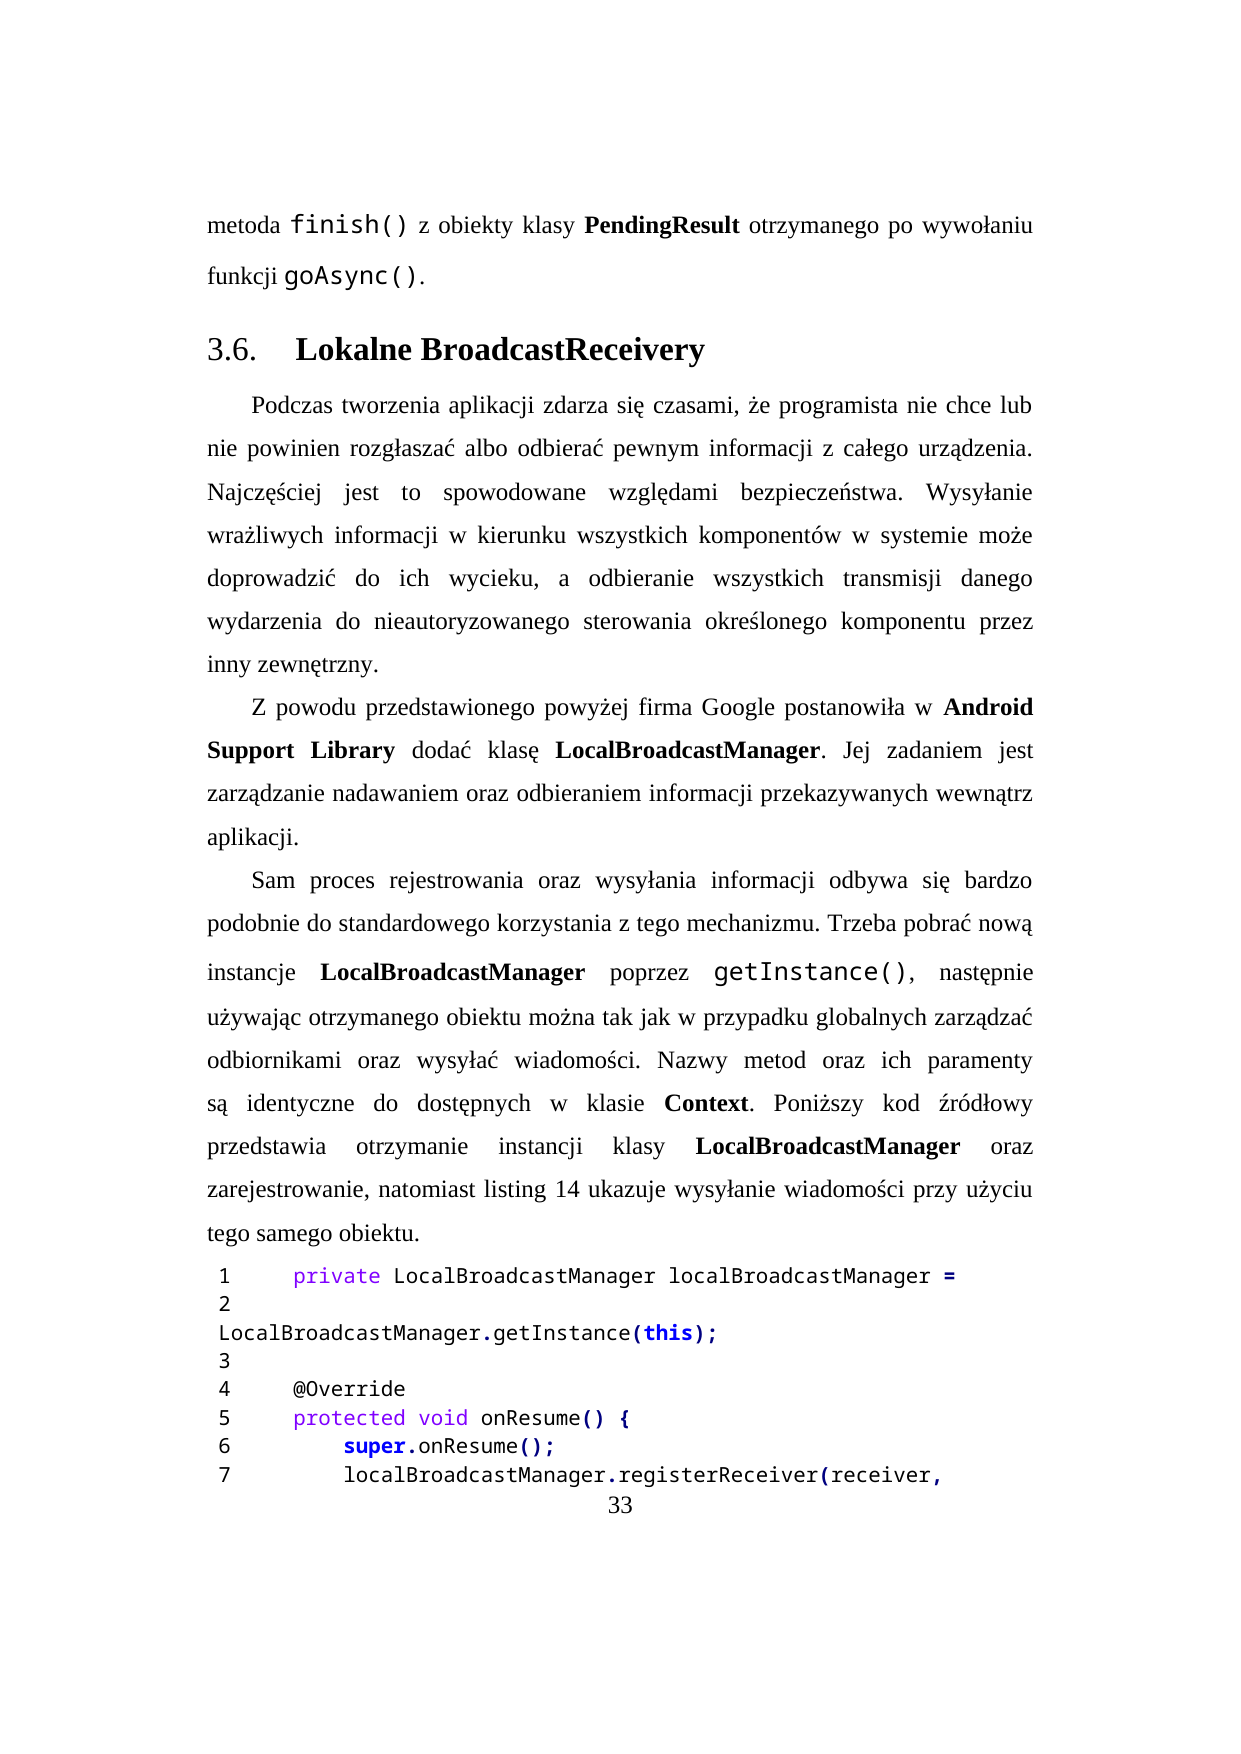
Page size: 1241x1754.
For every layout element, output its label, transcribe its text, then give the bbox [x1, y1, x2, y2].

text metoda finish() z obiekty klasy PendingResult otrzymanego po wywołaniu funkcji goAsync(). [207, 207, 1033, 292]
subtitle Lokalne BroadcastReceivery [207, 330, 1033, 368]
text Podczas tworzenia aplikacji zdarza się czasami, że programista nie chce lub nie powinien rozgłaszać albo odbierać pewnym informacji z całego urządzenia. Najczęściej jest to spowodowane względami bezpieczeństwa. Wysyłanie wrażliwych informacji w kierunku wszystkich komponentów w systemie może doprowadzić do ich wycieku, a odbieranie wszystkich transmisji danego wydarzenia do nieautoryzowanego sterowania określonego komponentu przez inny zewnętrzny. [207, 390, 1033, 678]
text Sam proces rejestrowania oraz wysyłania informacji odbywa się bardzo podobnie do standardowego korzystania z tego mechanizmu. Trzeba pobrać nową instancje LocalBroadcastManager poprzez getInstance(), następnie używając otrzymanego obiektu można tak jak w przypadku globalnych zarządzać odbiornikami oraz wysyłać wiadomości. Nazwy metod oraz ich paramenty są identyczne do dostępnych w klasie Context. Poniższy kod źródłowy przedstawia otrzymanie instancji klasy LocalBroadcastManager oraz zarejestrowanie, natomiast listing 14 ukazuje wysyłanie wiadomości przy użyciu tego samego obiektu. [207, 865, 1033, 1246]
text Z powodu przedstawionego powyżej firma Google postanowiła w Android Support Library dodać klasę LocalBroadcastManager. Jej zadaniem jest zarządzanie nadawaniem oraz odbieraniem informacji przekazywanych wewnątrz aplikacji. [207, 692, 1033, 850]
